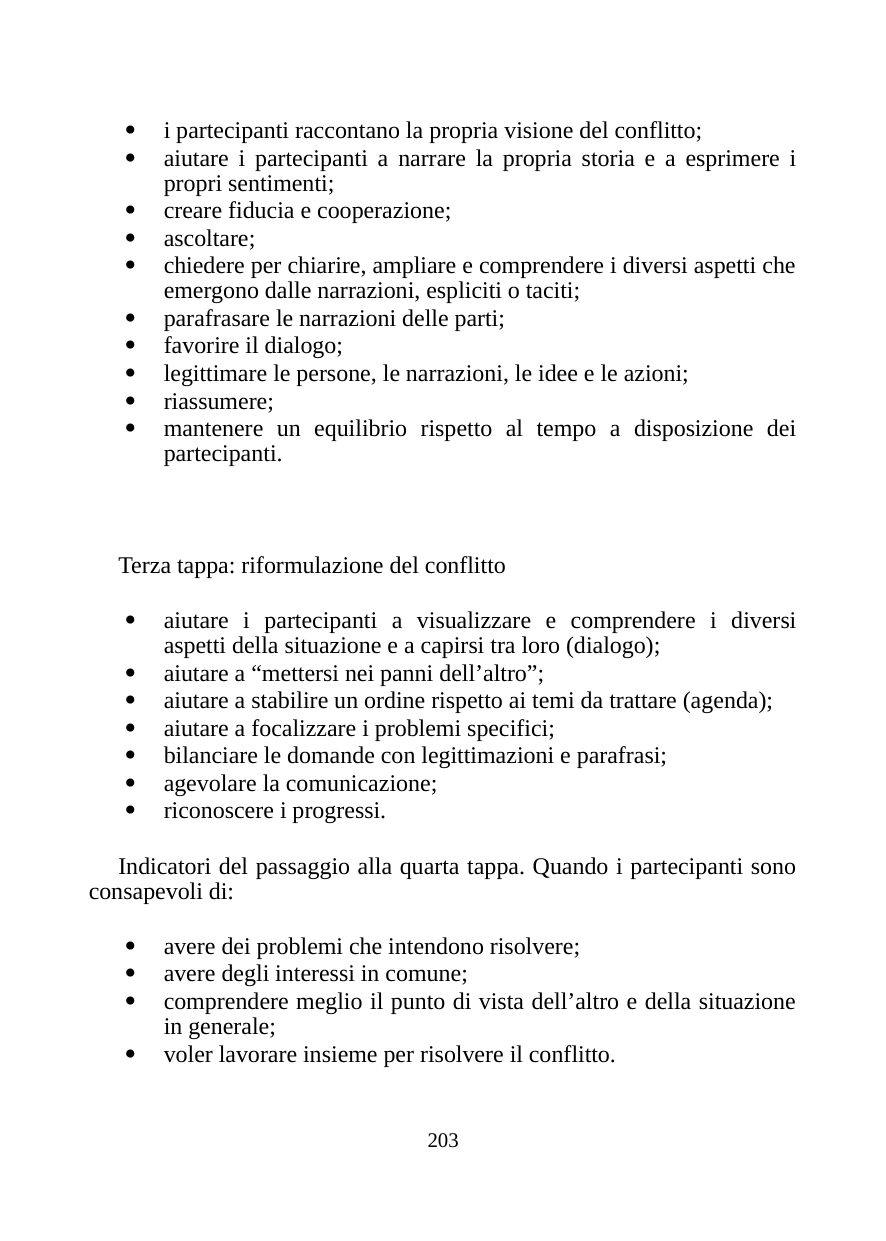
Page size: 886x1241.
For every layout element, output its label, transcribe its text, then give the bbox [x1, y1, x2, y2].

list legittimare le persone, le narrazioni, le idee e le azioni; [126, 359, 797, 387]
list avere degli interessi in comune; [126, 959, 797, 987]
list ascoltare; [126, 224, 797, 251]
list aiutare i partecipanti a narrare la propria storia e a esprimere i propri sentimenti; [126, 144, 797, 196]
list agevolare la comunicazione; [126, 769, 797, 797]
list mantenere un equilibrio rispetto al tempo a disposizione dei partecipanti. [126, 414, 797, 467]
text Terza tappa: riformulazione del conflitto [88, 551, 797, 578]
list aiutare a focalizzare i problemi specifici; [126, 714, 797, 741]
list comprendere meglio il punto di vista dell’altro e della situazione in generale; [126, 987, 797, 1039]
list bilanciare le domande con legittimazioni e parafrasi; [126, 741, 797, 769]
text Indicatori del passaggio alla quarta tappa. Quando i partecipanti sono consapevoli di: [88, 852, 797, 904]
list voler lavorare insieme per risolvere il conflitto. [126, 1039, 797, 1067]
list i partecipanti raccontano la propria visione del conflitto; [126, 116, 797, 144]
list aiutare i partecipanti a visualizzare e comprendere i diversi aspetti della situazione e a capirsi tra loro (dialogo); [126, 606, 797, 658]
list chiedere per chiarire, ampliare e comprendere i diversi aspetti che emergono dalle narrazioni, espliciti o taciti; [126, 251, 797, 304]
list aiutare a stabilire un ordine rispetto ai temi da trattare (agenda); [126, 686, 797, 714]
list riassumere; [126, 387, 797, 414]
list riconoscere i progressi. [126, 797, 797, 824]
list creare fiducia e cooperazione; [126, 196, 797, 224]
list parafrasare le narrazioni delle parti; [126, 304, 797, 332]
list aiutare a “mettersi nei panni dell’altro”; [126, 658, 797, 686]
list favorire il dialogo; [126, 332, 797, 359]
list avere dei problemi che intendono risolvere; [126, 932, 797, 959]
